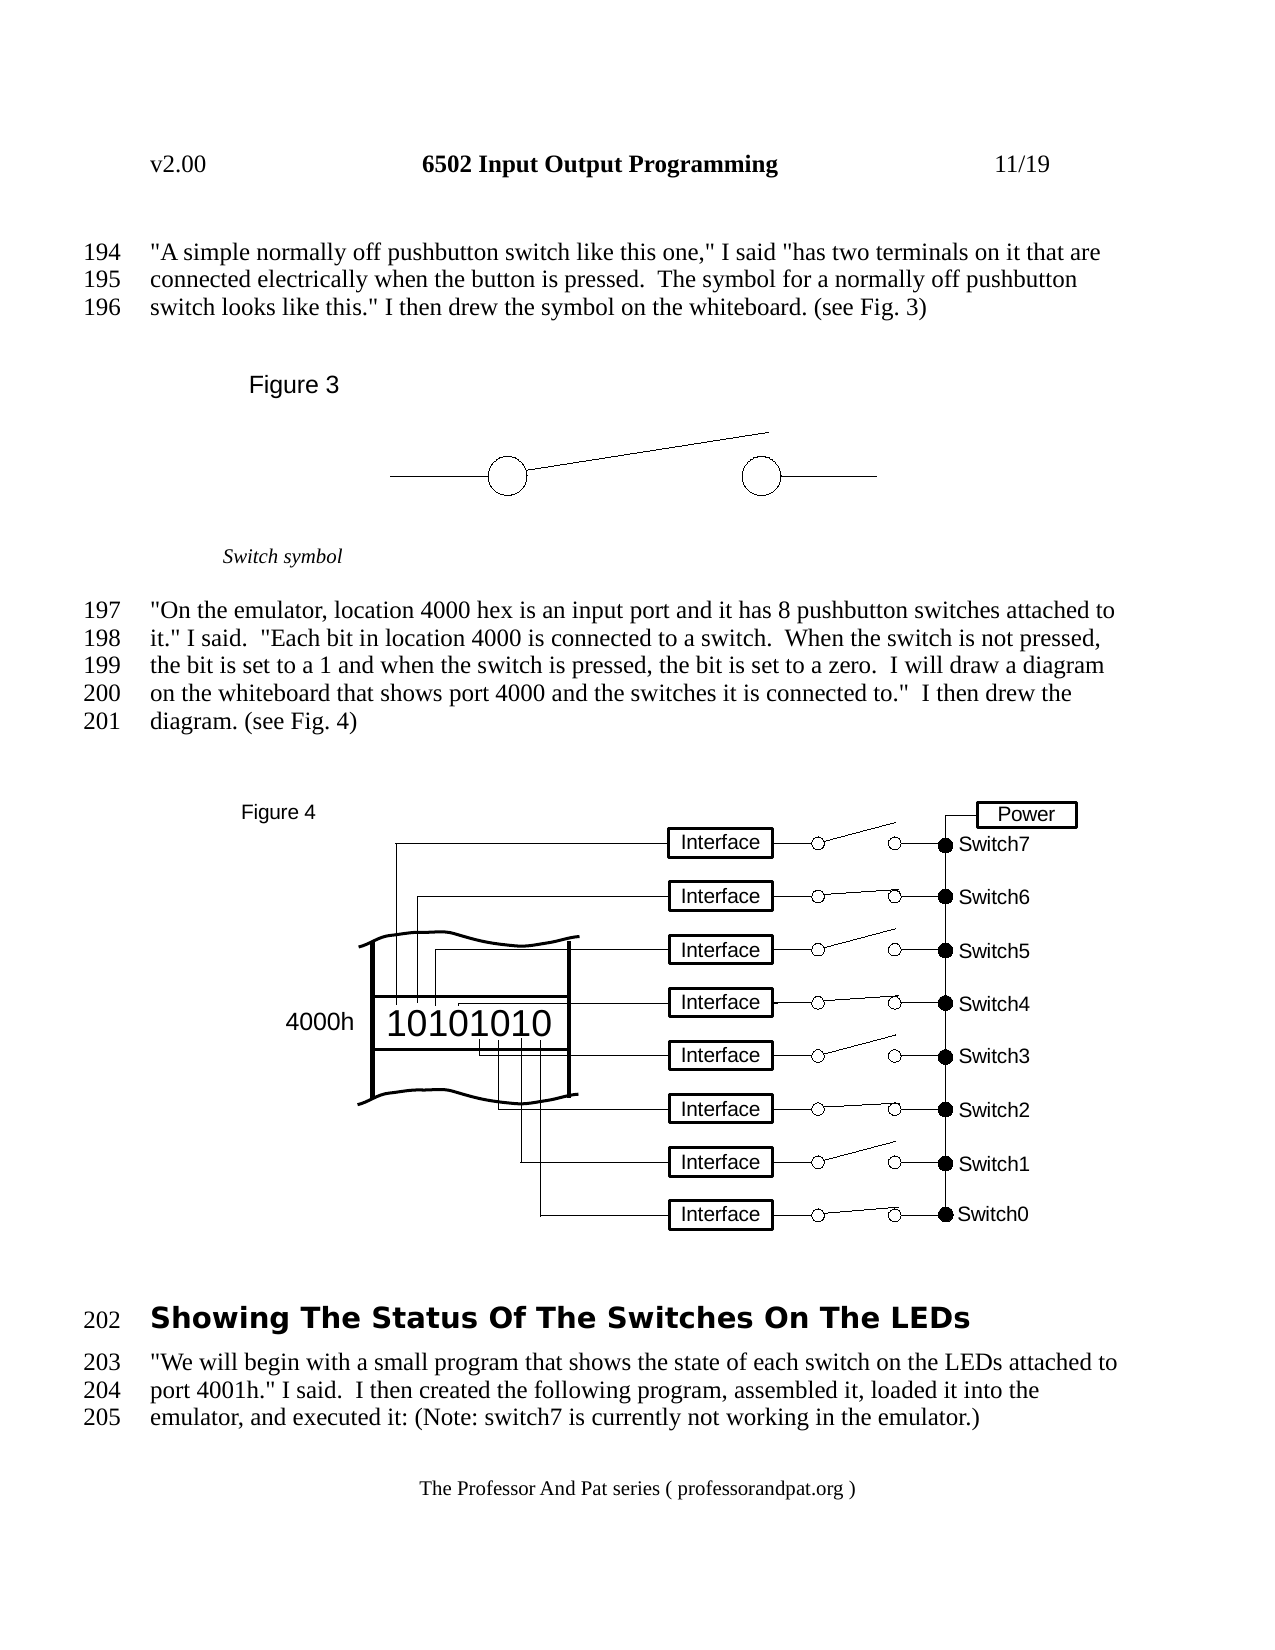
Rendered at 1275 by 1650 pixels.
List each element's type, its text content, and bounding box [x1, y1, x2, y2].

subtitle Showing The Status Of The Switches On The LEDs [150, 1301, 1125, 1336]
text "On the emulator, location 4000 hex is an input port and it has 8 pushbutton switches attached to it." I said. "Each bit in location 4000 is connected to a switch. When the switch is not pressed, the bit is set to a 1 and when the switch is pressed, the bit is set to a zero. I will draw a diagram on the whiteboard that shows port 4000 and the switches it is connected to." I then drew the diagram. (see Fig. 4) [150, 596, 1125, 734]
text Switch symbol [223, 350, 1055, 568]
text "A simple normally off pushbutton switch like this one," I said "has two terminals on it that are connected electrically when the button is pressed. The symbol for a normally off pushbutton switch looks like this." I then drew the symbol on the whiteboard. (see Fig. 3) [150, 238, 1125, 321]
text "We will begin with a small program that shows the state of each switch on the LEDs attached to port 4001h." I said. I then created the following program, assembled it, loaded it into the emulator, and executed it: (Note: switch7 is currently not working in the emulator.) [150, 1348, 1125, 1431]
